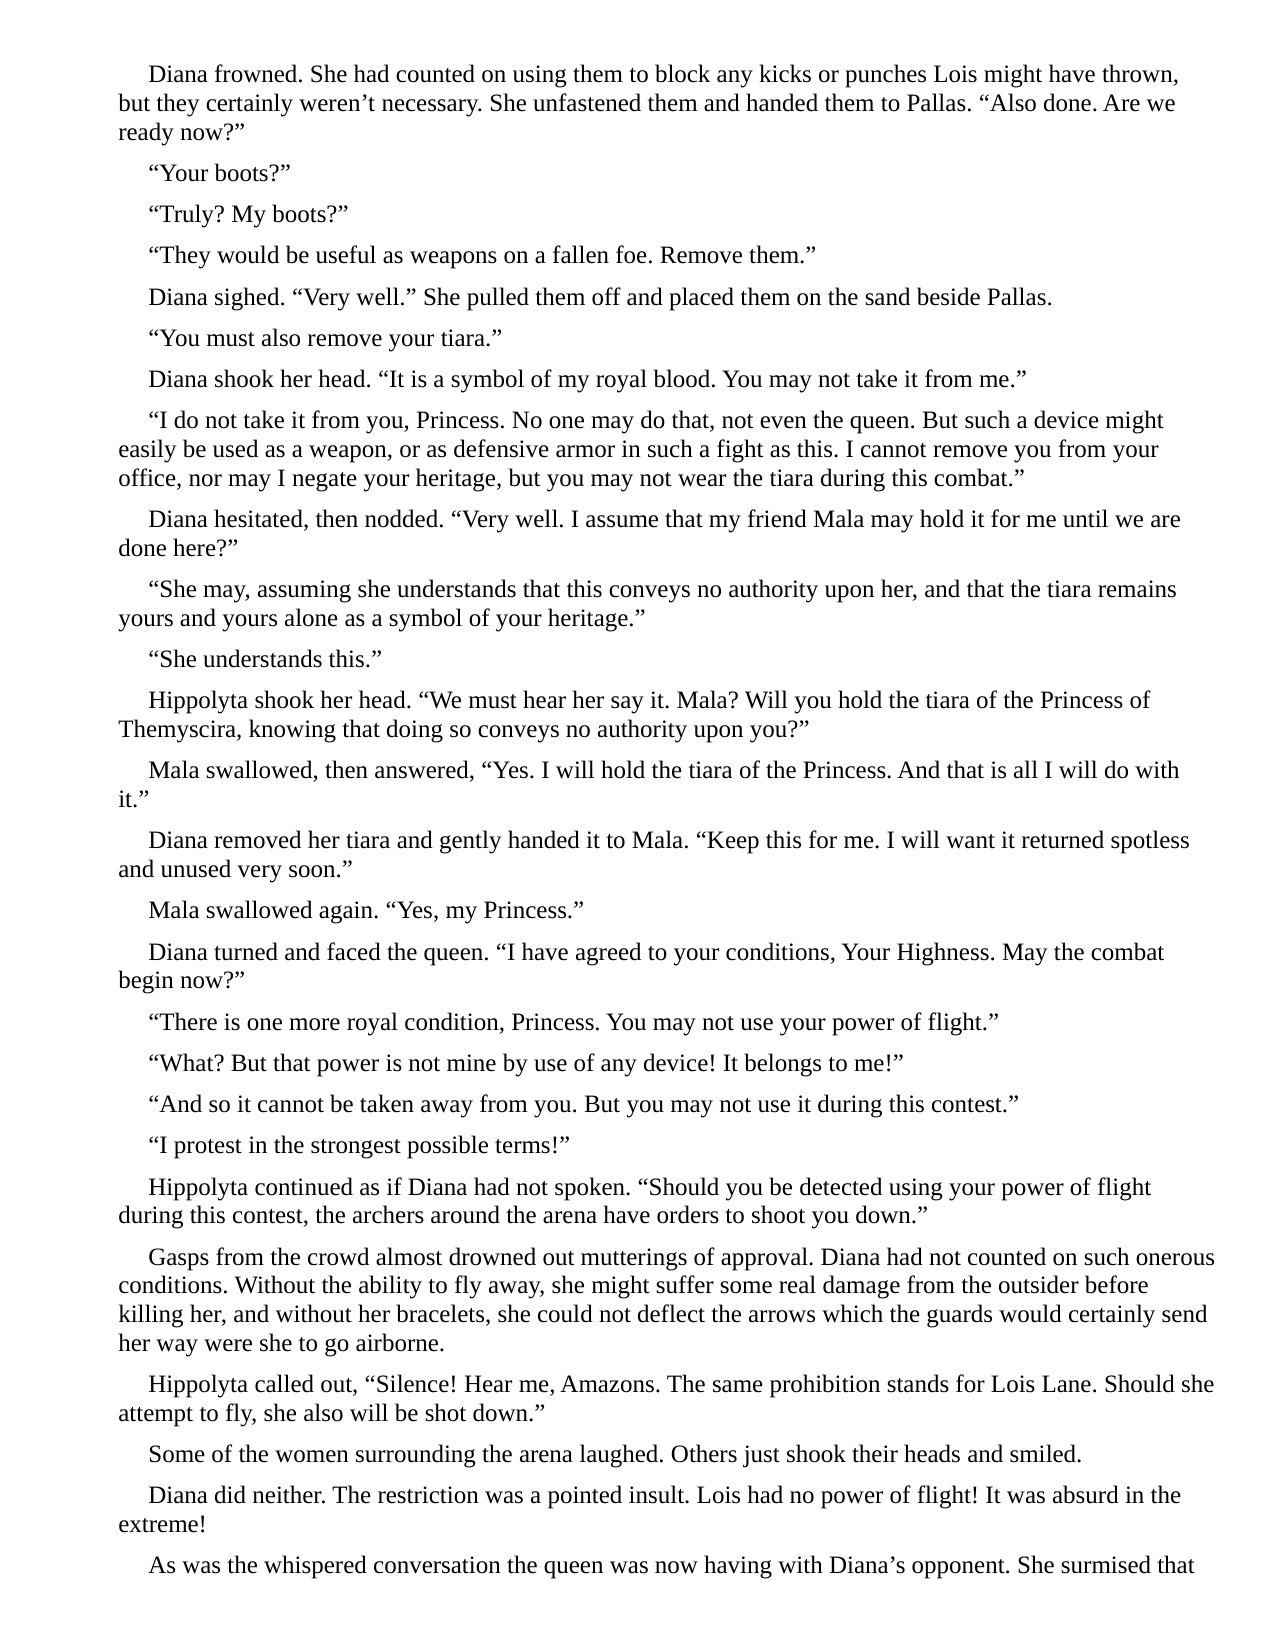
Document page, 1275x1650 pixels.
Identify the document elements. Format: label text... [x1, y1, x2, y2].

text “And so it cannot be taken away from you. But you may not use it during this contest.” [118, 1089, 1216, 1118]
text Diana hesitated, then nodded. “Very well. I assume that my friend Mala may hold it for me until we are done here?” [118, 504, 1216, 562]
text “What? But that power is not mine by use of any device! It belongs to me!” [118, 1048, 1216, 1077]
text Diana turned and faced the queen. “I have agreed to your conditions, Your Highness. May the combat begin now?” [118, 937, 1216, 994]
text Mala swallowed again. “Yes, my Princess.” [118, 895, 1216, 924]
text As was the whispered conversation the queen was now having with Diana’s opponent. She surmised that [118, 1550, 1216, 1579]
text Gasps from the crowd almost drowned out mutterings of approval. Diana had not counted on such onerous conditions. Without the ability to fly away, she might suffer some real damage from the outsider before killing her, and without her bracelets, she could not deflect the arrows which the guards would certainly send her way were she to go airborne. [118, 1242, 1216, 1357]
text Mala swallowed, then answered, “Yes. I will hold the tiara of the Princess. And that is all I will do with it.” [118, 755, 1216, 813]
text “They would be useful as weapons on a fallen foe. Remove them.” [118, 240, 1216, 269]
text “There is one more royal condition, Princess. You may not use your power of flight.” [118, 1007, 1216, 1035]
text “I do not take it from you, Princess. No one may do that, not even the queen. But such a device might easily be used as a weapon, or as defensive armor in such a fight as this. I cannot remove you from your office, nor may I negate your heritage, but you may not wear the tiara during this combat.” [118, 405, 1216, 492]
text Diana sighed. “Very well.” She pulled them off and placed them on the sand beside Pallas. [118, 282, 1216, 310]
text Hippolyta shook her head. “We must hear her say it. Mala? Will you hold the tiara of the Princess of Themyscira, knowing that doing so conveys no authority upon you?” [118, 685, 1216, 743]
text Hippolyta called out, “Silence! Hear me, Amazons. The same prohibition stands for Lois Lane. Should she attempt to fly, she also will be shot down.” [118, 1369, 1216, 1427]
text “She understands this.” [118, 644, 1216, 673]
text Diana did neither. The restriction was a pointed insult. Lois had no power of flight! It was absurd in the extreme! [118, 1480, 1216, 1538]
text “You must also remove your tiara.” [118, 323, 1216, 352]
text “Truly? My boots?” [118, 199, 1216, 228]
text “Your boots?” [118, 158, 1216, 187]
text Hippolyta continued as if Diana had not spoken. “Should you be detected using your power of flight during this contest, the archers around the arena have orders to shoot you down.” [118, 1172, 1216, 1229]
text Diana frowned. She had counted on using them to block any kicks or punches Lois might have thrown, but they certainly weren’t necessary. She unfastened them and handed them to Pallas. “Also done. Are we ready now?” [118, 59, 1216, 145]
text Diana shook her head. “It is a symbol of my royal blood. You may not take it from me.” [118, 364, 1216, 393]
text Some of the women surrounding the arena laughed. Others just shook their heads and smiled. [118, 1439, 1216, 1468]
text Diana removed her tiara and gently handed it to Mala. “Keep this for me. I will want it returned spotless and unused very soon.” [118, 825, 1216, 883]
text “She may, assuming she understands that this conveys no authority upon her, and that the tiara remains yours and yours alone as a symbol of your heritage.” [118, 574, 1216, 632]
text “I protest in the strongest possible terms!” [118, 1130, 1216, 1159]
